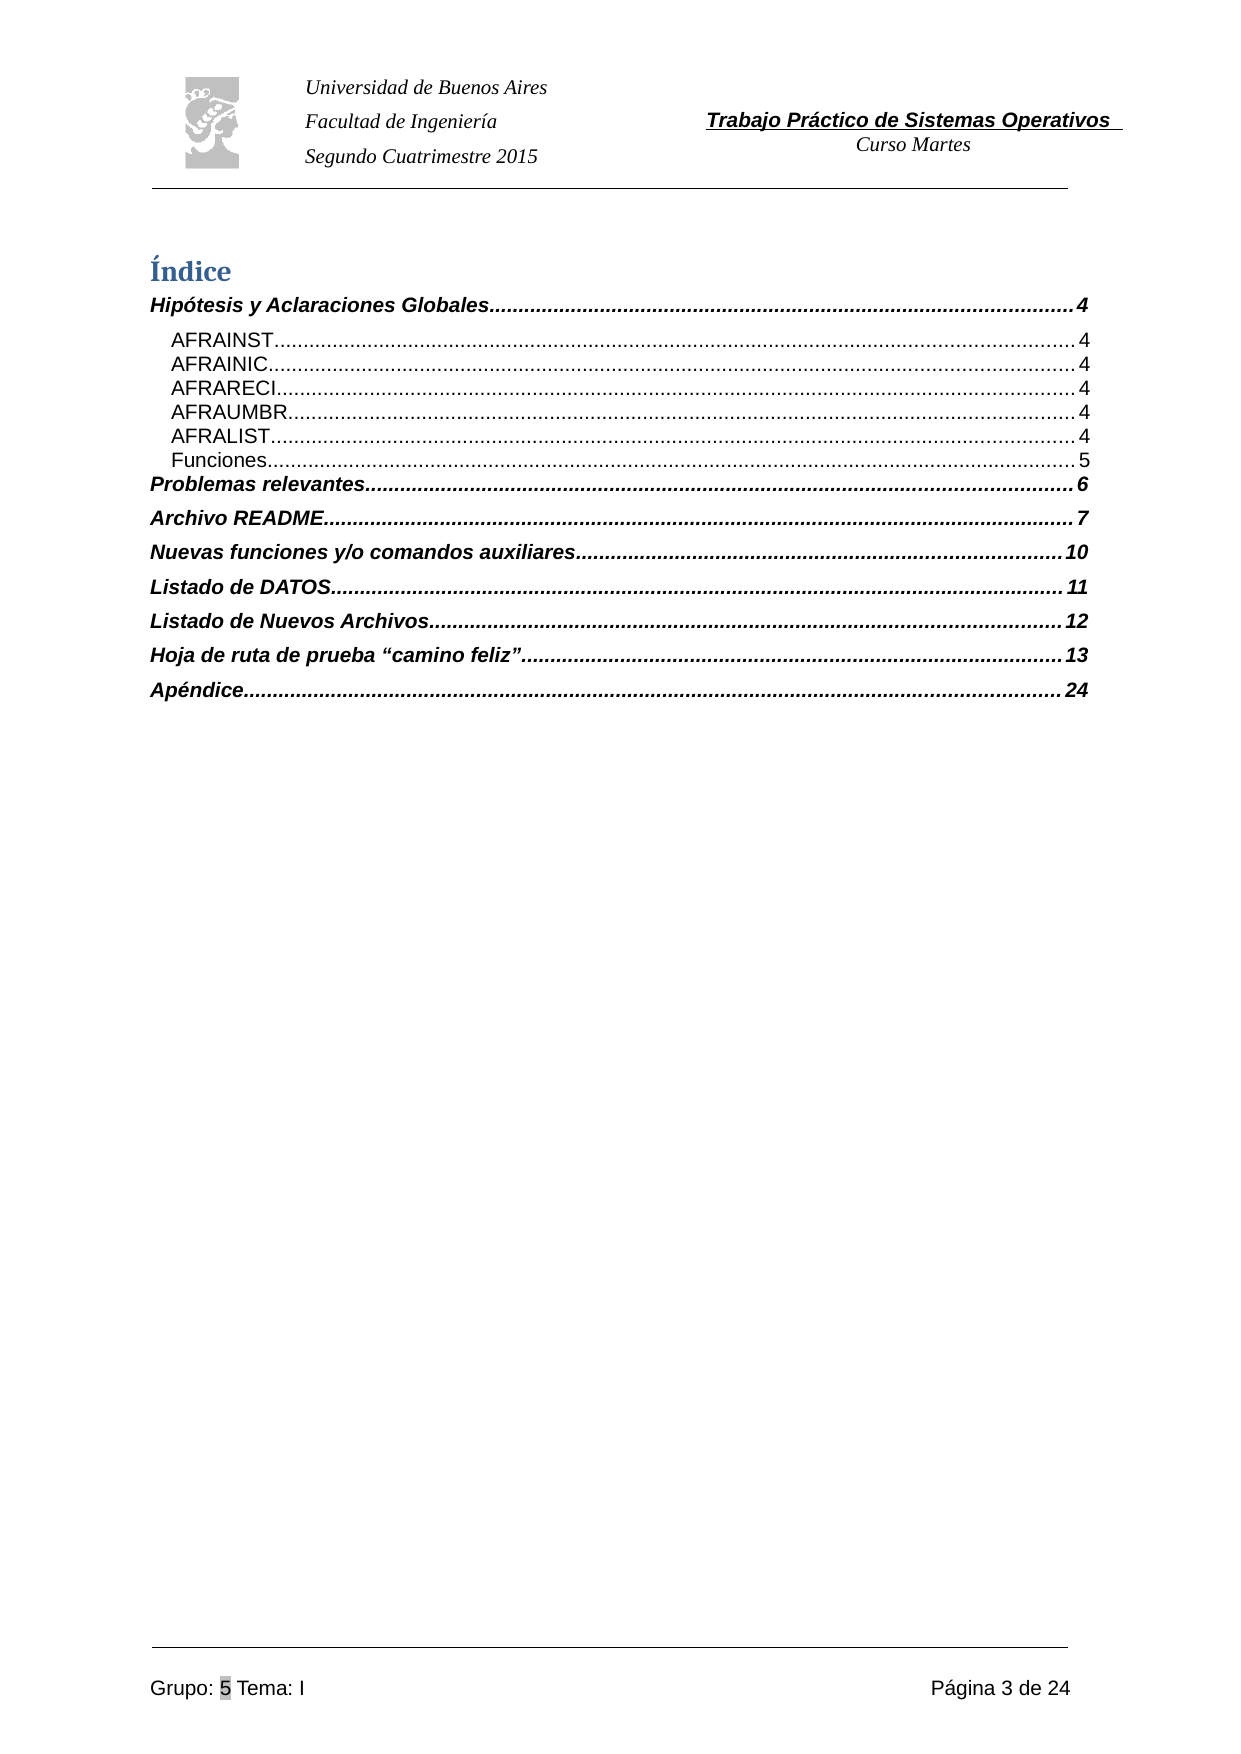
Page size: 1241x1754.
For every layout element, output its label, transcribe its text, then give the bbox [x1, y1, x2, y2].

text Problemas relevantes 6 [150, 471, 1090, 495]
text AFRALIST 4 [171, 423, 1090, 447]
text AFRAUMBR 4 [171, 399, 1090, 423]
text Listado de DATOS 11 [150, 574, 1090, 598]
text AFRAINIC 4 [171, 352, 1090, 376]
text AFRARECI 4 [171, 376, 1090, 399]
text Apéndice 24 [150, 678, 1090, 702]
text Nuevas funciones y/o comandos auxiliares 10 [150, 540, 1090, 564]
text Archivo README 7 [150, 506, 1090, 530]
text Funciones 5 [171, 447, 1090, 471]
text Hoja de ruta de prueba “camino feliz” 13 [150, 643, 1090, 667]
text Hipótesis y Aclaraciones Globales 4 [150, 293, 1090, 317]
subtitle Índice [150, 255, 1090, 288]
text Listado de Nuevos Archivos 12 [150, 609, 1090, 633]
picture [183, 74, 246, 171]
text AFRAINST 4 [171, 328, 1090, 352]
